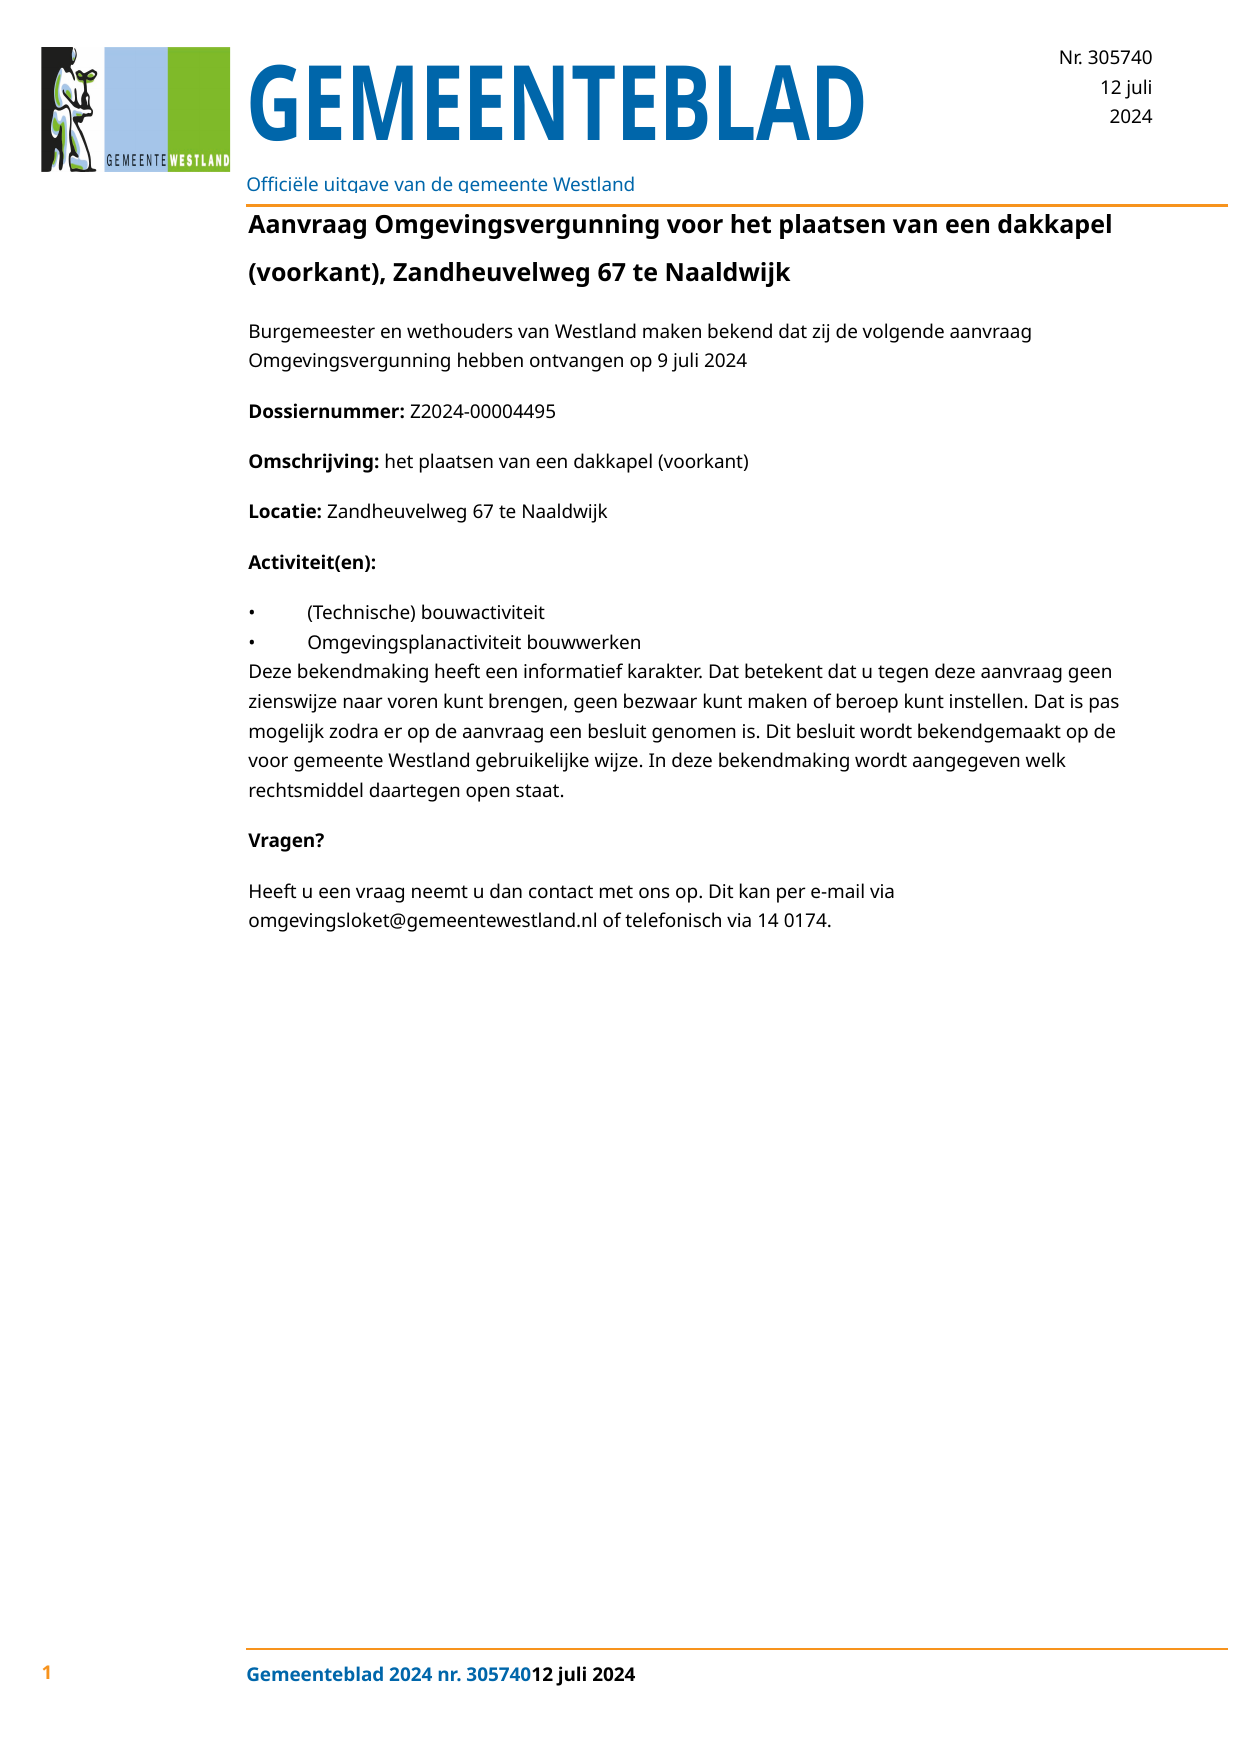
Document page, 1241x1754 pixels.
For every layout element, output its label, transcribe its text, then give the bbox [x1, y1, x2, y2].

list Omgevingsplanactiviteit bouwwerken [248, 629, 1152, 655]
text Vragen? [248, 827, 1152, 853]
text Aanvraag Omgevingsvergunning voor het plaatsen van een dakkapel (voorkant), Zandheuvelweg 67 te Naaldwijk [248, 207, 1152, 288]
list (Technische) bouwactiviteit [248, 599, 1152, 625]
text Deze bekendmaking heeft een informatief karakter. Dat betekent dat u tegen deze aanvraag geen zienswijze naar voren kunt brengen, geen bezwaar kunt maken of beroep kunt instellen. Dat is pas mogelijk zodra er op de aanvraag een besluit genomen is. Dit besluit wordt bekendgemaakt op de voor gemeente Westland gebruikelijke wijze. In deze bekendmaking wordt aangegeven welk rechtsmiddel daartegen open staat. [248, 659, 1152, 803]
text Burgemeester en wethouders van Westland maken bekend dat zij de volgende aanvraag Omgevingsvergunning hebben ontvangen op 9 juli 2024 [248, 318, 1152, 373]
text Heeft u een vraag neemt u dan contact met ons op. Dit kan per e-mail via omgevingsloket@gemeentewestland.nl of telefonisch via 14 0174. [248, 878, 1152, 933]
text Omschrijving: het plaatsen van een dakkapel (voorkant) [248, 448, 1152, 474]
text Dossiernummer: Z2024-00004495 [248, 398, 1152, 424]
text Locatie: Zandheuvelweg 67 te Naaldwijk [248, 499, 1152, 524]
text Activiteit(en): [248, 549, 1152, 575]
picture [41, 47, 231, 172]
